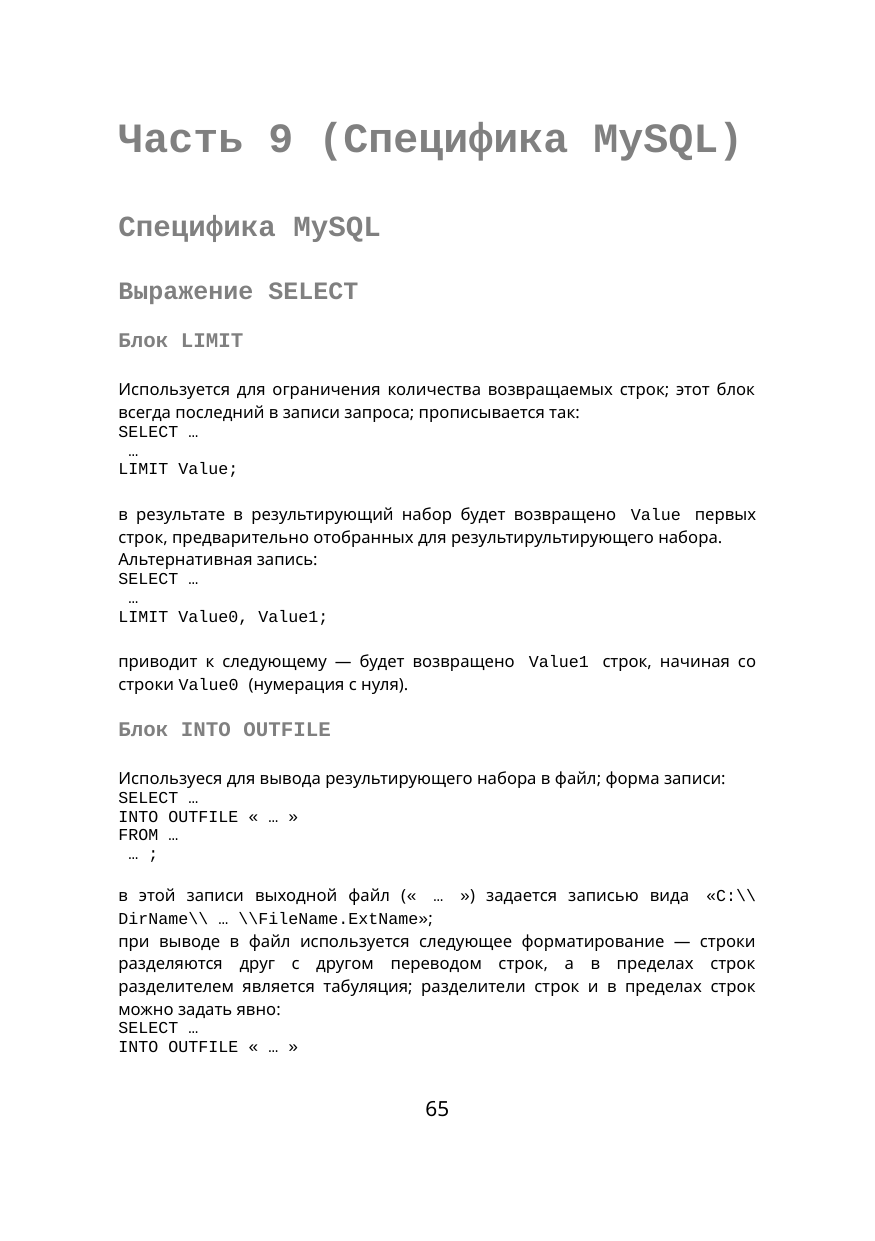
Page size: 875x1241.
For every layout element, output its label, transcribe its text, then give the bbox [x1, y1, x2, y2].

text … [118, 442, 756, 461]
text приводит к следующему — будет возвращено Value1 строк, начиная со строки Value0 (нумерация с нуля). [118, 650, 756, 696]
text Блок LIMIT [118, 331, 756, 354]
text LIMIT Value0, Value1; [118, 608, 756, 627]
text Альтернативная запись: [118, 548, 756, 571]
text Используется для ограничения количества возвращаемых строк; этот блок всегда последний в записи запроса; прописывается так: [118, 378, 756, 423]
text … [118, 589, 756, 608]
text SELECT … [118, 1020, 756, 1039]
text SELECT … [118, 789, 756, 808]
text Выражение SELECT [118, 278, 756, 307]
text INTO OUTFILE « … » [118, 1039, 756, 1058]
text SELECT … [118, 423, 756, 442]
text Специфика MySQL [118, 212, 756, 246]
text Используеся для вывода результирующего набора в файл; форма записи: [118, 767, 756, 789]
text FROM … [118, 827, 756, 846]
text INTO OUTFILE « … » [118, 808, 756, 827]
text LIMIT Value; [118, 461, 756, 480]
text … ; [118, 846, 756, 865]
text в этой записи выходной файл (« … ») задается записью вида «C:\\DirName\\ … \\FileName.ExtName»; [118, 883, 756, 929]
text Часть 9 (Специфика MySQL) [118, 118, 756, 165]
text при выводе в файл используется следующее форматирование — строки разделяются друг с другом переводом строк, а в пределах строк разделителем является табуляция; разделители строк и в пределах строк можно задать явно: [118, 929, 756, 1020]
text SELECT … [118, 571, 756, 589]
text в результате в результирующий набор будет возвращено Value первых строк, предварительно отобранных для результирультирующего набора. [118, 502, 756, 548]
text Блок INTO OUTFILE [118, 719, 756, 743]
